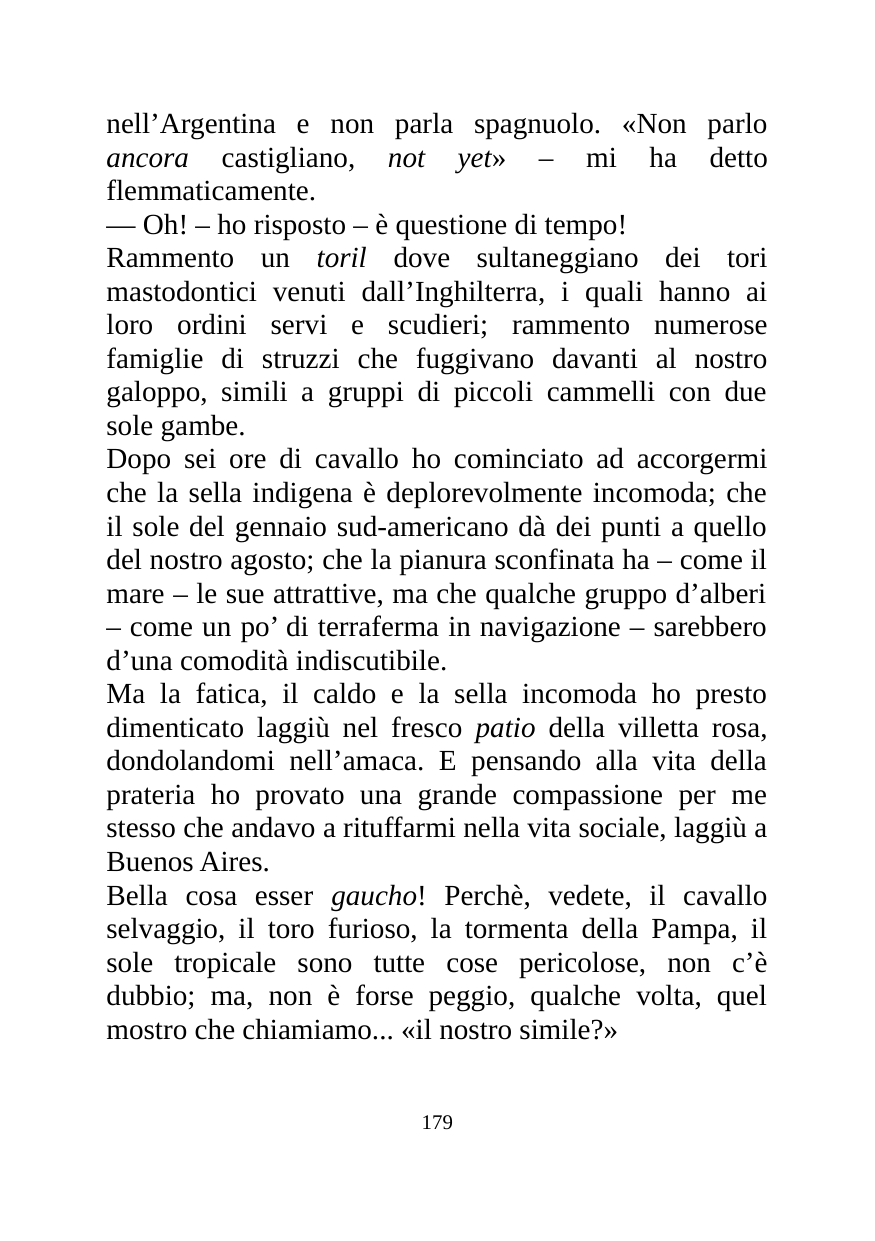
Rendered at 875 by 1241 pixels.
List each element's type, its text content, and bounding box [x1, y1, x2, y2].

text Rammento un toril dove sultaneggiano dei tori mastodontici venuti dall’Inghilterra, i quali hanno ai loro ordini servi e scudieri; rammento numerose famiglie di struzzi che fuggivano davanti al nostro galoppo, simili a gruppi di piccoli cammelli con due sole gambe. [106, 240, 768, 442]
text Ma la fatica, il caldo e la sella incomoda ho presto dimenticato laggiù nel fresco patio della villetta rosa, dondolandomi nell’amaca. E pensando alla vita della prateria ho provato una grande compassione per me stesso che andavo a rituffarmi nella vita sociale, laggiù a Buenos Aires. [106, 676, 768, 878]
text — Oh! – ho risposto – è questione di tempo! [106, 207, 768, 240]
text Bella cosa esser gaucho! Perchè, vedete, il cavallo selvaggio, il toro furioso, la tormenta della Pampa, il sole tropicale sono tutte cose pericolose, non c’è dubbio; ma, non è forse peggio, qualche volta, quel mostro che chiamiamo... «il nostro simile?» [106, 878, 768, 1045]
text nell’Argentina e non parla spagnuolo. «Non parlo ancora castigliano, not yet» – mi ha detto flemmaticamente. [106, 106, 768, 207]
text Dopo sei ore di cavallo ho cominciato ad accorgermi che la sella indigena è deplorevolmente incomoda; che il sole del gennaio sud-americano dà dei punti a quello del nostro agosto; che la pianura sconfinata ha – come il mare – le sue attrattive, ma che qualche gruppo d’alberi – come un po’ di terraferma in navigazione – sarebbero d’una comodità indiscutibile. [106, 442, 768, 676]
